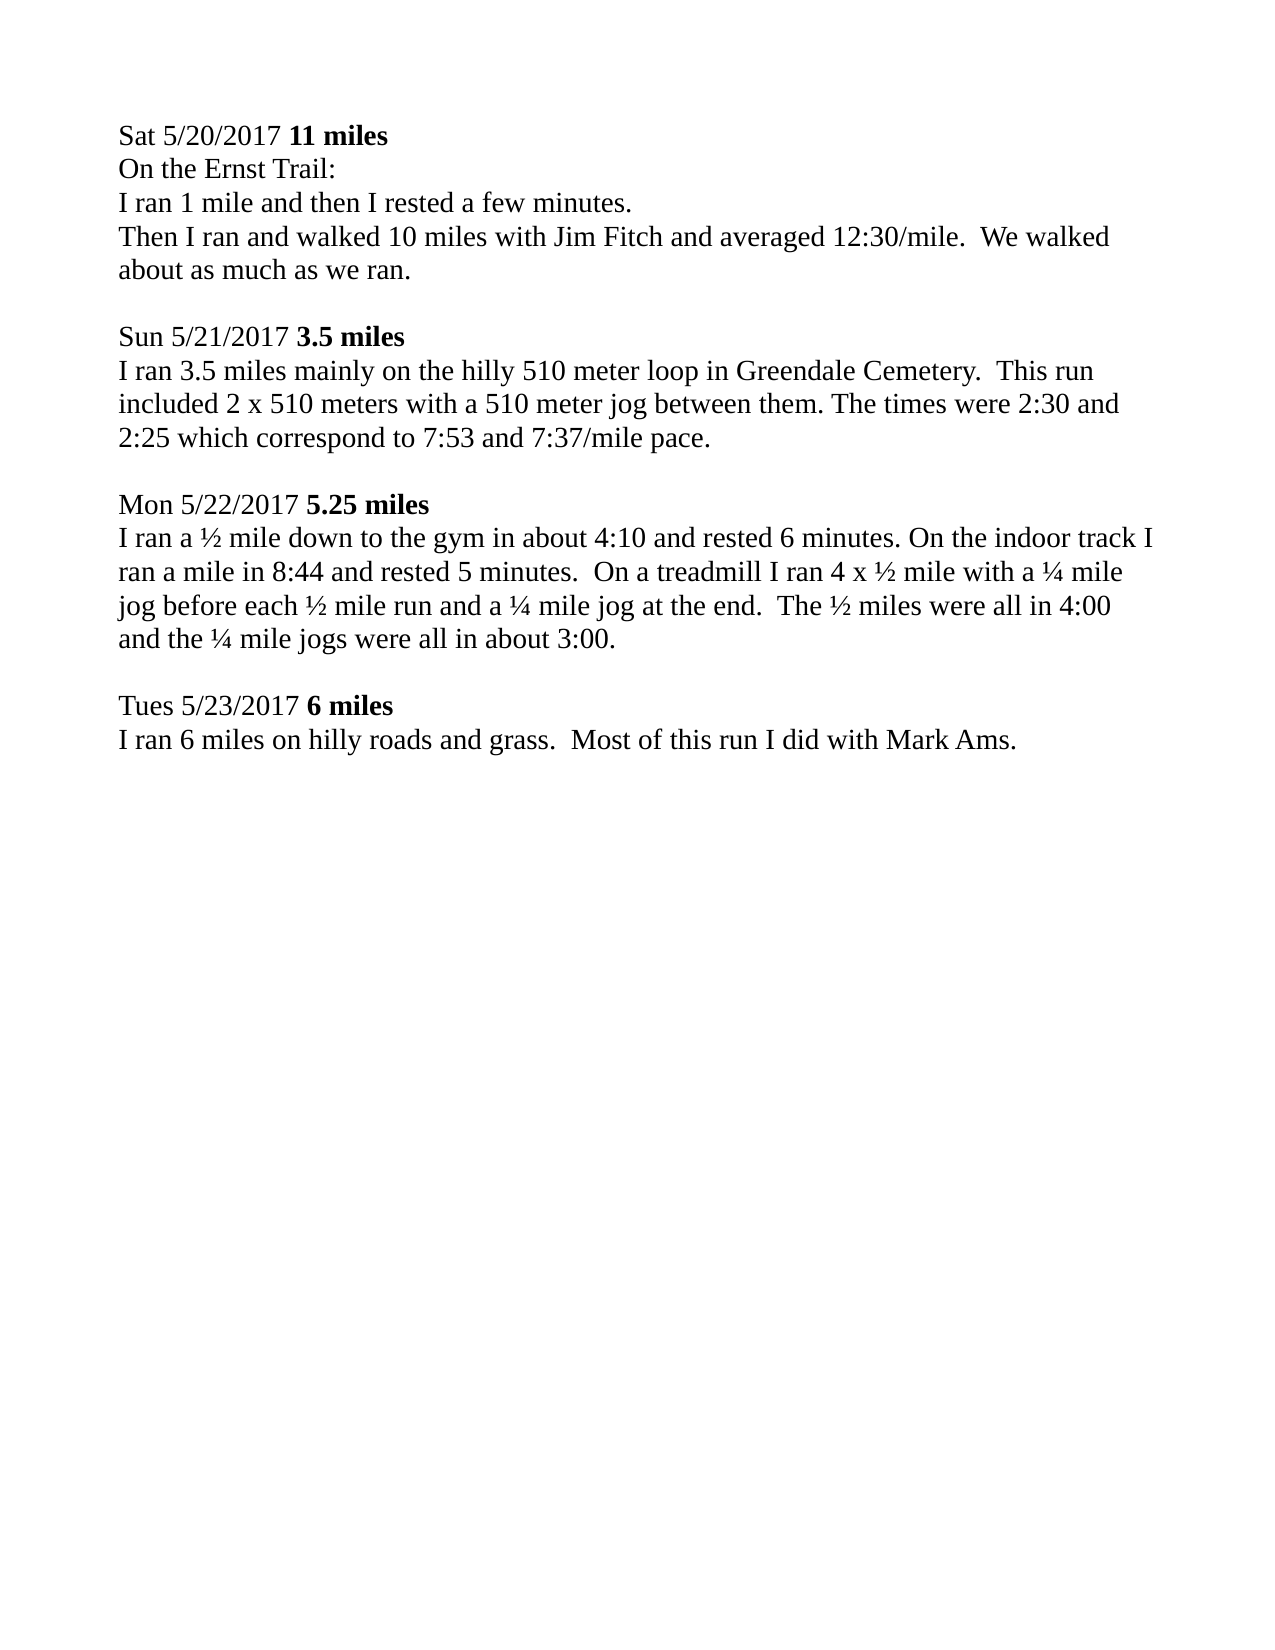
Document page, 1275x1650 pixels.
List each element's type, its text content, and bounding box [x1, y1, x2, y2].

text I ran 3.5 miles mainly on the hilly 510 meter loop in Greendale Cemetery. This run included 2 x 510 meters with a 510 meter jog between them. The times were 2:30 and 2:25 which correspond to 7:53 and 7:37/mile pace. [118, 353, 1157, 453]
text Sun 5/21/2017 3.5 miles [118, 319, 1157, 353]
text On the Ernst Trail: [118, 152, 1157, 185]
text Tues 5/23/2017 6 miles [118, 688, 1157, 722]
text Sat 5/20/2017 11 miles [118, 118, 1157, 152]
text I ran a ½ mile down to the gym in about 4:10 and rested 6 minutes. On the indoor track I ran a mile in 8:44 and rested 5 minutes. On a treadmill I ran 4 x ½ mile with a ¼ mile jog before each ½ mile run and a ¼ mile jog at the end. The ½ miles were all in 4:00 and the ¼ mile jogs were all in about 3:00. [118, 521, 1157, 655]
text Then I ran and walked 10 miles with Jim Fitch and averaged 12:30/mile. We walked about as much as we ran. [118, 219, 1157, 286]
text Mon 5/22/2017 5.25 miles [118, 487, 1157, 521]
text I ran 1 mile and then I rested a few minutes. [118, 185, 1157, 219]
text I ran 6 miles on hilly roads and grass. Most of this run I did with Mark Ams. [118, 722, 1157, 755]
